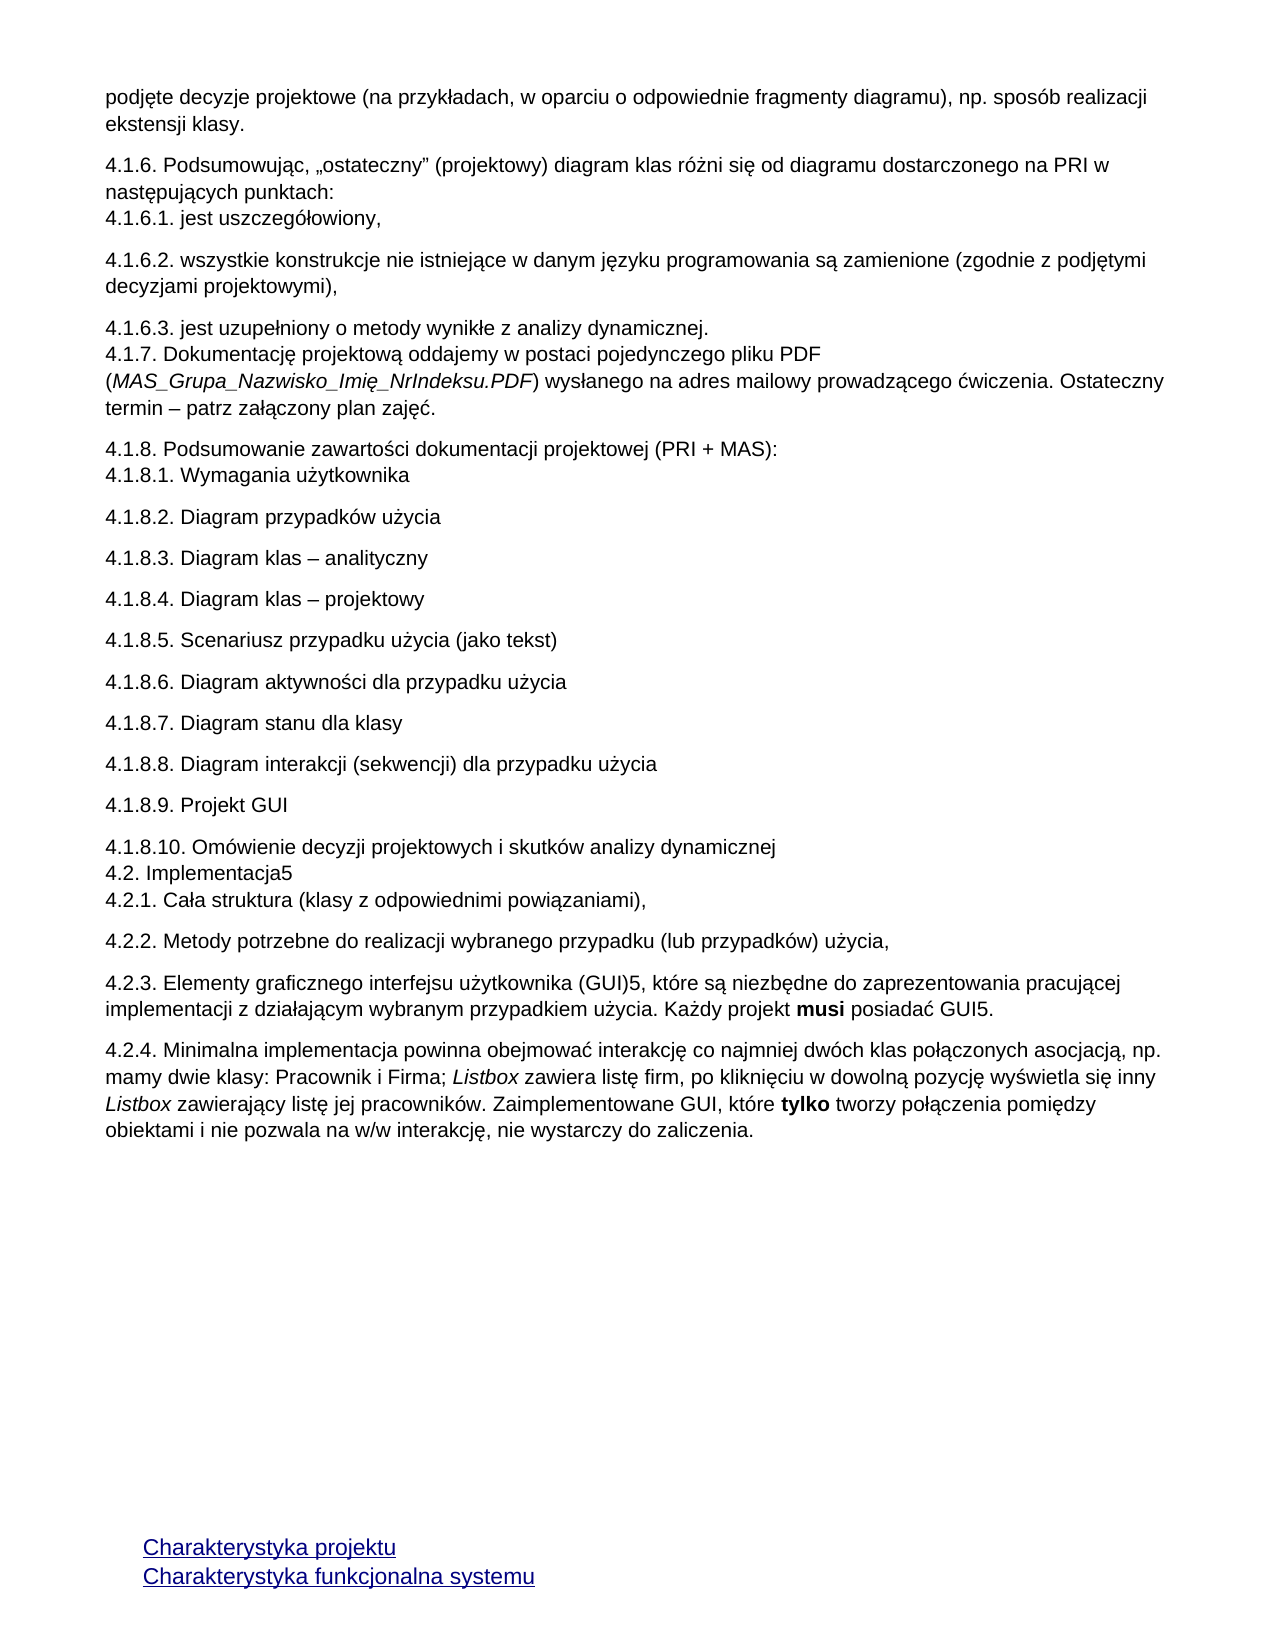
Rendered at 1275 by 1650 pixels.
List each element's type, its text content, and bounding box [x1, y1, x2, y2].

text 4.1.8.6. Diagram aktywności dla przypadku użycia [105, 670, 1170, 693]
text 4.1.8.1. Wymagania użytkownika [105, 464, 1170, 487]
text 4.2.3. Elementy graficznego interfejsu użytkownika (GUI)5, które są niezbędne do zaprezentowania pracującej implementacji z działającym wybranym przypadkiem użycia. Każdy projekt musi posiadać GUI5. [105, 971, 1170, 1021]
text 4.1.6. Podsumowując, „ostateczny” (projektowy) diagram klas różni się od diagramu dostarczonego na PRI w następujących punktach: [105, 154, 1170, 203]
text 4.1.8.5. Scenariusz przypadku użycia (jako tekst) [105, 629, 1170, 652]
text podjęte decyzje projektowe (na przykładach, w oparciu o odpowiednie fragmenty diagramu), np. sposób realizacji ekstensji klasy. [105, 86, 1170, 136]
text 4.2.1. Cała struktura (klasy z odpowiednimi powiązaniami), [105, 889, 1170, 912]
text 4.1.8.9. Projekt GUI [105, 794, 1170, 817]
text 4.1.8.4. Diagram klas – projektowy [105, 588, 1170, 611]
text 4.1.8.10. Omówienie decyzji projektowych i skutków analizy dynamicznej [105, 835, 1170, 858]
text 4.1.8.3. Diagram klas – analityczny [105, 547, 1170, 570]
text 4.1.6.3. jest uzupełniony o metody wynikłe z analizy dynamicznej. [105, 316, 1170, 339]
text 4.2.2. Metody potrzebne do realizacji wybranego przypadku (lub przypadków) użycia, [105, 930, 1170, 953]
text 4.1.8.2. Diagram przypadków użycia [105, 505, 1170, 528]
text 4.1.7. Dokumentację projektową oddajemy w postaci pojedynczego pliku PDF (MAS_Grupa_Nazwisko_Imię_NrIndeksu.PDF) wysłanego na adres mailowy prowadzącego ćwiczenia. Ostateczny termin – patrz załączony plan zajęć. [105, 343, 1170, 419]
text 4.1.6.1. jest uszczegółowiony, [105, 207, 1170, 230]
text 4.2.4. Minimalna implementacja powinna obejmować interakcję co najmniej dwóch klas połączonych asocjacją, np. mamy dwie klasy: Pracownik i Firma; Listbox zawiera listę firm, po kliknięciu w dowolną pozycję wyświetla się inny Listbox zawierający listę jej pracowników. Zaimplementowane GUI, które tylko tworzy połączenia pomiędzy obiektami i nie pozwala na w/w interakcję, nie wystarczy do zaliczenia. [105, 1039, 1170, 1142]
text 4.2. Implementacja5 [105, 862, 1170, 885]
text Charakterystyka projektu [143, 1535, 1170, 1560]
text 4.1.6.2. wszystkie konstrukcje nie istniejące w danym języku programowania są zamienione (zgodnie z podjętymi decyzjami projektowymi), [105, 248, 1170, 298]
text 4.1.8.8. Diagram interakcji (sekwencji) dla przypadku użycia [105, 753, 1170, 776]
text 4.1.8.7. Diagram stanu dla klasy [105, 712, 1170, 735]
text 4.1.8. Podsumowanie zawartości dokumentacji projektowej (PRI + MAS): [105, 437, 1170, 461]
text Charakterystyka funkcjonalna systemu [143, 1564, 1170, 1590]
